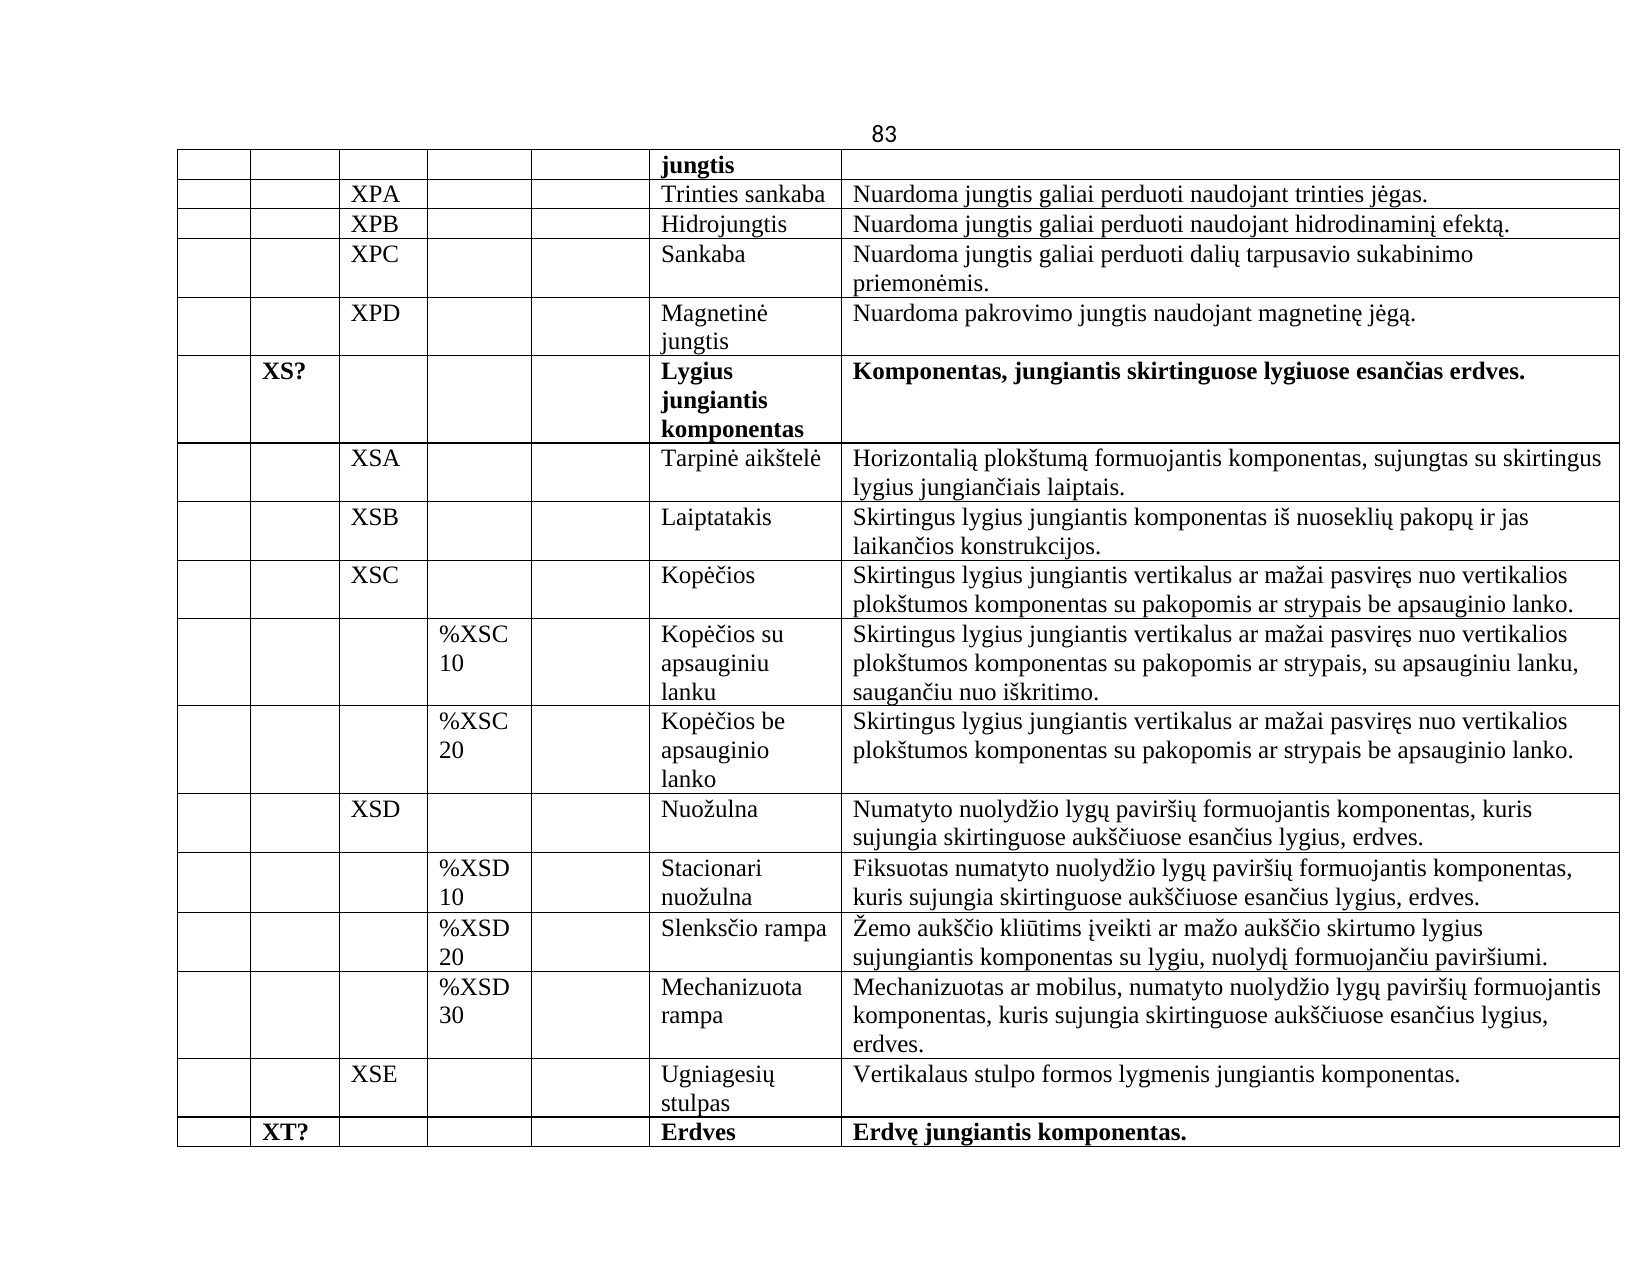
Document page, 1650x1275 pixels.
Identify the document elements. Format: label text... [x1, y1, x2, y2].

table_cell [340, 619, 427, 705]
table_cell Nuardoma pakrovimo jungtis naudojant magnetinę jėgą. [842, 298, 1619, 355]
table_cell [178, 853, 250, 912]
table_cell XT? [251, 1118, 339, 1146]
table_cell [428, 1059, 531, 1116]
table_cell [842, 150, 1619, 178]
table_cell %XSD20 [428, 913, 531, 971]
table_cell [178, 1059, 250, 1116]
table_cell Laiptatakis [650, 502, 841, 559]
table_cell [532, 239, 649, 297]
table_cell [178, 239, 250, 297]
table_cell XPC [340, 239, 427, 297]
table_cell [251, 853, 339, 912]
table_cell [532, 209, 649, 238]
table_cell [428, 502, 531, 559]
table_cell [251, 444, 339, 501]
table_cell XSC [340, 561, 427, 618]
table_cell Lygius jungiantis komponentas [650, 356, 841, 442]
table_cell Trinties sankaba [650, 180, 841, 208]
table_cell XS? [251, 356, 339, 442]
table_cell [251, 180, 339, 208]
table_cell Sankaba [650, 239, 841, 297]
table_cell [251, 209, 339, 238]
table_cell Mechanizuotas ar mobilus, numatyto nuolydžio lygų paviršių formuojantis komponentas, kuris sujungia skirtinguose aukščiuose esančius lygius, erdves. [842, 972, 1619, 1058]
table_cell XPA [340, 180, 427, 208]
table_cell [178, 913, 250, 971]
table_cell [178, 972, 250, 1058]
table_cell Horizontalią plokštumą formuojantis komponentas, sujungtas su skirtingus lygius jungiančiais laiptais. [842, 444, 1619, 501]
table_cell [251, 619, 339, 705]
table_cell [178, 502, 250, 559]
table_cell [428, 239, 531, 297]
table_cell [340, 913, 427, 971]
table_cell Skirtingus lygius jungiantis vertikalus ar mažai pasviręs nuo vertikalios plokštumos komponentas su pakopomis ar strypais be apsauginio lanko. [842, 561, 1619, 618]
table_cell Skirtingus lygius jungiantis vertikalus ar mažai pasviręs nuo vertikalios plokštumos komponentas su pakopomis ar strypais be apsauginio lanko. [842, 706, 1619, 793]
table_cell [532, 794, 649, 852]
table_cell [340, 356, 427, 442]
table_cell [428, 150, 531, 178]
table_cell XSD [340, 794, 427, 852]
table_cell Fiksuotas numatyto nuolydžio lygų paviršių formuojantis komponentas, kuris sujungia skirtinguose aukščiuose esančius lygius, erdves. [842, 853, 1619, 912]
table_cell Mechanizuota rampa [650, 972, 841, 1058]
table_cell [251, 561, 339, 618]
table_cell %XSD30 [428, 972, 531, 1058]
table_cell [178, 150, 250, 178]
table_cell Komponentas, jungiantis skirtinguose lygiuose esančias erdves. [842, 356, 1619, 442]
table_cell XSA [340, 444, 427, 501]
table_cell [532, 444, 649, 501]
table_cell [532, 1059, 649, 1116]
table_cell %XSC10 [428, 619, 531, 705]
table_cell [178, 794, 250, 852]
table_cell [251, 150, 339, 178]
table_cell Hidrojungtis [650, 209, 841, 238]
table_cell [532, 502, 649, 559]
table_cell [340, 853, 427, 912]
table_cell [532, 150, 649, 178]
table_cell Numatyto nuolydžio lygų paviršių formuojantis komponentas, kuris sujungia skirtinguose aukščiuose esančius lygius, erdves. [842, 794, 1619, 852]
table_cell Skirtingus lygius jungiantis komponentas iš nuoseklių pakopų ir jas laikančios konstrukcijos. [842, 502, 1619, 559]
table_cell [178, 298, 250, 355]
table_cell [532, 180, 649, 208]
table_cell [178, 706, 250, 793]
table_cell Erdves [650, 1118, 841, 1146]
table_cell [532, 356, 649, 442]
table_cell [428, 794, 531, 852]
table_cell [532, 619, 649, 705]
table_cell [178, 209, 250, 238]
table_cell [251, 1059, 339, 1116]
table_cell [340, 706, 427, 793]
table_cell [251, 794, 339, 852]
table_cell [428, 298, 531, 355]
table_cell Slenksčio rampa [650, 913, 841, 971]
table_cell XPD [340, 298, 427, 355]
table_cell jungtis [650, 150, 841, 178]
table_cell %XSC20 [428, 706, 531, 793]
table_cell [251, 913, 339, 971]
table_cell Magnetinė jungtis [650, 298, 841, 355]
table_cell [340, 1118, 427, 1146]
table_cell [428, 356, 531, 442]
table_cell [251, 239, 339, 297]
table_cell [178, 1118, 250, 1146]
table_cell XSE [340, 1059, 427, 1116]
table_cell Nuardoma jungtis galiai perduoti naudojant hidrodinaminį efektą. [842, 209, 1619, 238]
table_cell [251, 298, 339, 355]
table_cell [340, 972, 427, 1058]
table_cell [178, 180, 250, 208]
table_cell Tarpinė aikštelė [650, 444, 841, 501]
table_cell [178, 444, 250, 501]
table_cell XPB [340, 209, 427, 238]
table_cell Vertikalaus stulpo formos lygmenis jungiantis komponentas. [842, 1059, 1619, 1116]
table_cell XSB [340, 502, 427, 559]
table_cell [428, 180, 531, 208]
table_cell [251, 502, 339, 559]
table_cell Kopėčios [650, 561, 841, 618]
table_cell [428, 444, 531, 501]
table_cell [532, 561, 649, 618]
table_cell Erdvę jungiantis komponentas. [842, 1118, 1619, 1146]
table_cell Nuardoma jungtis galiai perduoti dalių tarpusavio sukabinimo priemonėmis. [842, 239, 1619, 297]
table_cell [178, 356, 250, 442]
table_cell [428, 1118, 531, 1146]
table_cell %XSD10 [428, 853, 531, 912]
table_cell Kopėčios be apsauginio lanko [650, 706, 841, 793]
table_cell Ugniagesių stulpas [650, 1059, 841, 1116]
table_cell Nuožulna [650, 794, 841, 852]
table_cell Skirtingus lygius jungiantis vertikalus ar mažai pasviręs nuo vertikalios plokštumos komponentas su pakopomis ar strypais, su apsauginiu lanku, saugančiu nuo iškritimo. [842, 619, 1619, 705]
table_cell [532, 298, 649, 355]
table_cell [251, 972, 339, 1058]
table_cell [428, 209, 531, 238]
table_cell [340, 150, 427, 178]
table_cell [532, 913, 649, 971]
table_cell [532, 853, 649, 912]
table_cell Nuardoma jungtis galiai perduoti naudojant trinties jėgas. [842, 180, 1619, 208]
table_cell Kopėčios su apsauginiu lanku [650, 619, 841, 705]
table_cell [251, 706, 339, 793]
table_cell [178, 561, 250, 618]
table_cell [178, 619, 250, 705]
table_cell Žemo aukščio kliūtims įveikti ar mažo aukščio skirtumo lygius sujungiantis komponentas su lygiu, nuolydį formuojančiu paviršiumi. [842, 913, 1619, 971]
table_cell [532, 706, 649, 793]
table_cell [532, 972, 649, 1058]
table_cell [532, 1118, 649, 1146]
table_cell [428, 561, 531, 618]
table_cell Stacionari nuožulna [650, 853, 841, 912]
